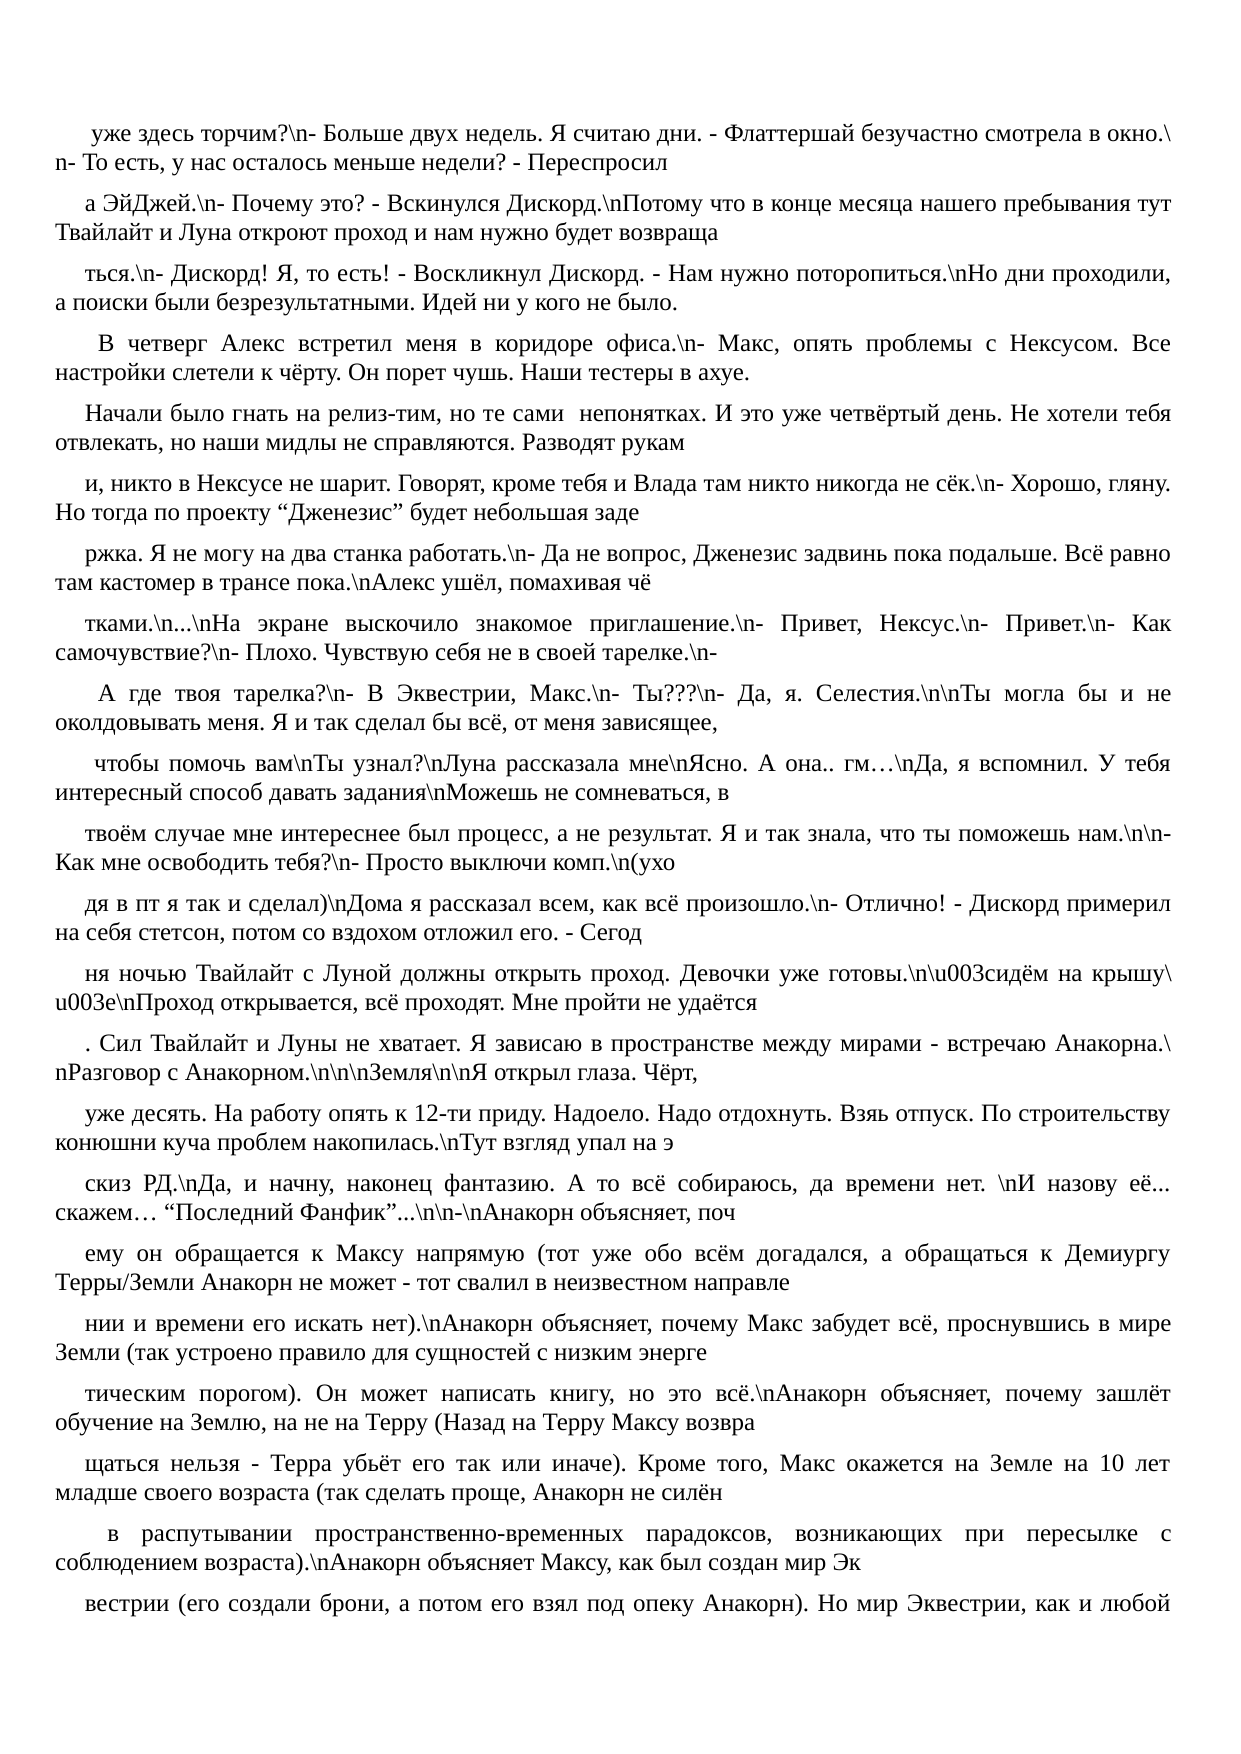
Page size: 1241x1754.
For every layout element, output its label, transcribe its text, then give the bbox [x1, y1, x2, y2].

text . Сил Твайлайт и Луны не хватает. Я зависаю в пространстве между мирами - встречаю Анакорна.\nРазговор с Анакорном.\n\n\nЗемля\n\nЯ открыл глаза. Чёрт, [55, 1028, 1172, 1086]
text ржка. Я не могу на два станка работать.\n- Да не вопрос, Дженезис задвинь пока подальше. Всё равно там кастомер в трансе пока.\nАлекс ушёл, помахивая чё [55, 538, 1172, 596]
text А где твоя тарелка?\n- В Эквестрии, Макс.\n- Ты???\n- Да, я. Селестия.\n\nТы могла бы и не околдовывать меня. Я и так сделал бы всё, от меня зависящее, [55, 678, 1172, 736]
text уже десять. На работу опять к 12-ти приду. Надоело. Надо отдохнуть. Взяь отпуск. По строительству конюшни куча проблем накопилась.\nТут взгляд упал на э [55, 1098, 1172, 1156]
text чтобы помочь вам\nТы узнал?\nЛуна рассказала мне\nЯсно. А она.. гм…\nДа, я вспомнил. У тебя интересный способ давать задания\nМожешь не сомневаться, в [55, 748, 1172, 806]
text тками.\n...\nНа экране выскочило знакомое приглашение.\n- Привет, Нексус.\n- Привет.\n- Как самочувствие?\n- Плохо. Чувствую себя не в своей тарелке.\n- [55, 608, 1172, 666]
text дя в пт я так и сделал)\nДома я рассказал всем, как всё произошло.\n- Отлично! - Дискорд примерил на себя стетсон, потом со вздохом отложил его. - Сегод [55, 888, 1172, 946]
text Начали было гнать на релиз-тим, но те сами непонятках. И это уже четвёртый день. Не хотели тебя отвлекать, но наши мидлы не справляются. Разводят рукам [55, 398, 1172, 456]
text ня ночью Твайлайт с Луной должны открыть проход. Девочки уже готовы.\n\u003cидём на крышу\u003e\nПроход открывается, всё проходят. Мне пройти не удаётся [55, 958, 1172, 1016]
text уже здесь торчим?\n- Больше двух недель. Я считаю дни. - Флаттершай безучастно смотрела в окно.\n- То есть, у нас осталось меньше недели? - Переспросил [55, 118, 1172, 176]
text ему он обращается к Максу напрямую (тот уже обо всём догадался, а обращаться к Демиургу Терры/Земли Анакорн не может - тот свалил в неизвестном направле [55, 1238, 1172, 1296]
text вестрии (его создали брони, а потом его взял под опеку Анакорн). Но мир Эквестрии, как и любой [55, 1588, 1172, 1617]
text ться.\n- Дискорд! Я, то есть! - Воскликнул Дискорд. - Нам нужно поторопиться.\nНо дни проходили, а поиски были безрезультатными. Идей ни у кого не было. [55, 258, 1172, 316]
text В четверг Алекс встретил меня в коридоре офиса.\n- Макс, опять проблемы с Нексусом. Все настройки слетели к чёрту. Он порет чушь. Наши тестеры в ахуе. [55, 328, 1172, 386]
text твоём случае мне интереснее был процесс, а не результат. Я и так знала, что ты поможешь нам.\n\n- Как мне освободить тебя?\n- Просто выключи комп.\n(ухо [55, 818, 1172, 876]
text скиз РД.\nДа, и начну, наконец фантазию. А то всё собираюсь, да времени нет. \nИ назову её... скажем… “Последний Фанфик”...\n\n-\nАнакорн объясняет, поч [55, 1168, 1172, 1226]
text и, никто в Нексусе не шарит. Говорят, кроме тебя и Влада там никто никогда не сёк.\n- Хорошо, гляну. Но тогда по проекту “Дженезис” будет небольшая заде [55, 468, 1172, 526]
text в распутывании пространственно-временных парадоксов, возникающих при пересылке с соблюдением возраста).\nАнакорн объясняет Максу, как был создан мир Эк [55, 1518, 1172, 1576]
text тическим порогом). Он может написать книгу, но это всё.\nАнакорн объясняет, почему зашлёт обучение на Землю, на не на Терру (Назад на Терру Максу возвра [55, 1378, 1172, 1436]
text а ЭйДжей.\n- Почему это? - Вскинулся Дискорд.\nПотому что в конце месяца нашего пребывания тут Твайлайт и Луна откроют проход и нам нужно будет возвраща [55, 188, 1172, 246]
text щаться нельзя - Терра убьёт его так или иначе). Кроме того, Макс окажется на Земле на 10 лет младше своего возраста (так сделать проще, Анакорн не силён [55, 1448, 1172, 1506]
text нии и времени его искать нет).\nАнакорн объясняет, почему Макс забудет всё, проснувшись в мире Земли (так устроено правило для сущностей с низким энерге [55, 1308, 1172, 1366]
